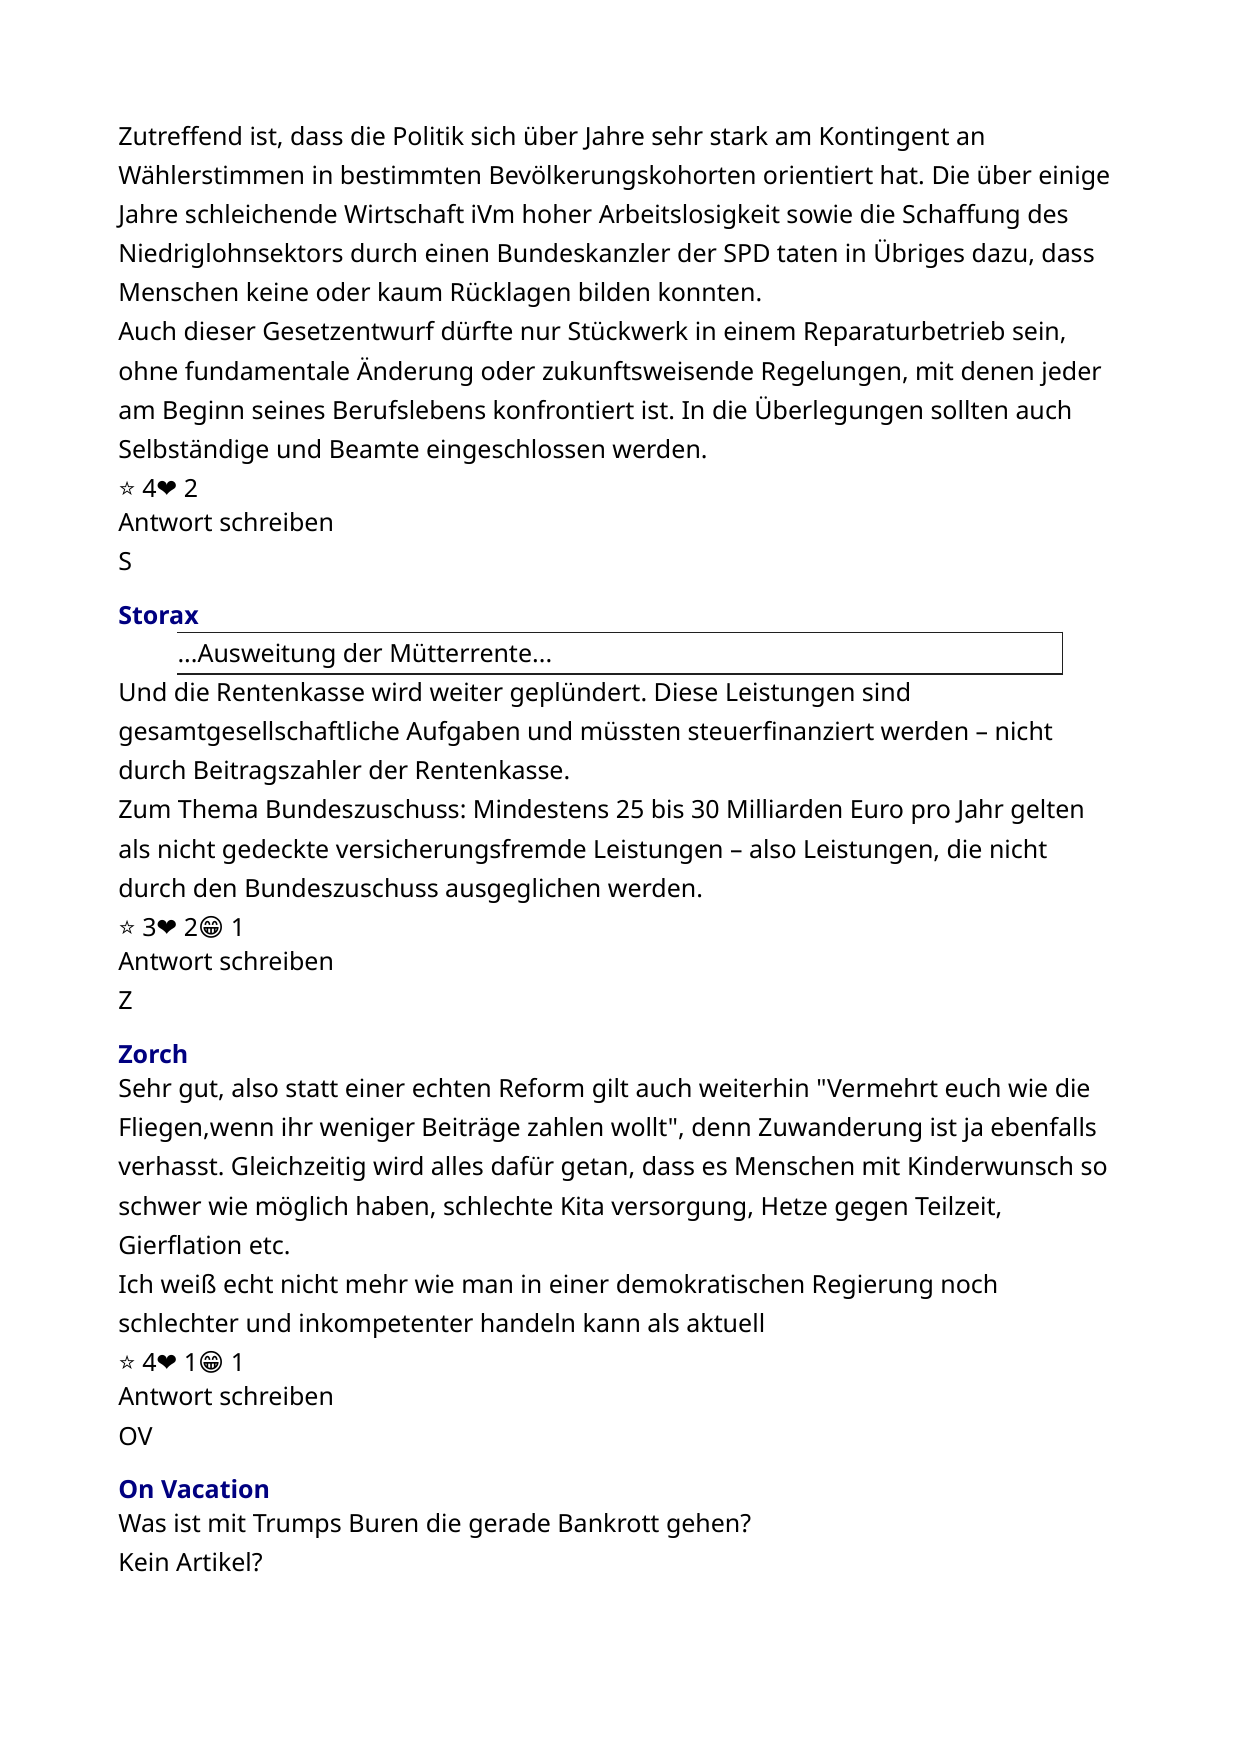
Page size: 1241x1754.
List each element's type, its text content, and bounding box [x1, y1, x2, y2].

text Und die Rentenkasse wird weiter geplündert. Diese Leistungen sind gesamtgesellschaftliche Aufgaben und müssten steuerfinanziert werden – nicht durch Beitragszahler der Rentenkasse. [118, 675, 1122, 787]
text ⭐️ 4❤️ 2 [118, 471, 1122, 505]
text Auch dieser Gesetzentwurf dürfte nur Stückwerk in einem Reparaturbetrieb sein, ohne fundamentale Änderung oder zukunftsweisende Regelungen, mit denen jeder am Beginn seines Berufslebens konfrontiert ist. In die Überlegungen sollten auch Selbständige und Beamte eingeschlossen werden. [118, 314, 1122, 466]
text ⭐️ 4❤️ 1😁 1 [118, 1345, 1122, 1379]
text Antwort schreiben [118, 1379, 1122, 1413]
text Kein Artikel? [118, 1545, 1122, 1579]
text Ich weiß echt nicht mehr wie man in einer demokratischen Regierung noch schlechter und inkompetenter handeln kann als aktuell [118, 1267, 1122, 1340]
text OV [118, 1418, 1122, 1452]
text ...Ausweitung der Mütterrente... [177, 633, 1062, 673]
subtitle Storax [118, 598, 1122, 632]
subtitle On Vacation [118, 1472, 1122, 1506]
text ⭐️ 3❤️ 2😁 1 [118, 910, 1122, 944]
text S [118, 544, 1122, 578]
text Antwort schreiben [118, 505, 1122, 539]
subtitle Zorch [118, 1037, 1122, 1071]
text Was ist mit Trumps Buren die gerade Bankrott gehen? [118, 1506, 1122, 1540]
text Zum Thema Bundeszuschuss: Mindestens 25 bis 30 Milliarden Euro pro Jahr gelten als nicht gedeckte versicherungsfremde Leistungen – also Leistungen, die nicht durch den Bundeszuschuss ausgeglichen werden. [118, 792, 1122, 904]
text Antwort schreiben [118, 944, 1122, 978]
text Zutreffend ist, dass die Politik sich über Jahre sehr stark am Kontingent an Wählerstimmen in bestimmten Bevölkerungskohorten orientiert hat. Die über einige Jahre schleichende Wirtschaft iVm hoher Arbeitslosigkeit sowie die Schaffung des Niedriglohnsektors durch einen Bundeskanzler der SPD taten in Übriges dazu, dass Menschen keine oder kaum Rücklagen bilden konnten. [118, 118, 1122, 309]
text Z [118, 983, 1122, 1017]
text Sehr gut, also statt einer echten Reform gilt auch weiterhin "Vermehrt euch wie die Fliegen,wenn ihr weniger Beiträge zahlen wollt", denn Zuwanderung ist ja ebenfalls verhasst. Gleichzeitig wird alles dafür getan, dass es Menschen mit Kinderwunsch so schwer wie möglich haben, schlechte Kita versorgung, Hetze gegen Teilzeit, Gierflation etc. [118, 1071, 1122, 1261]
